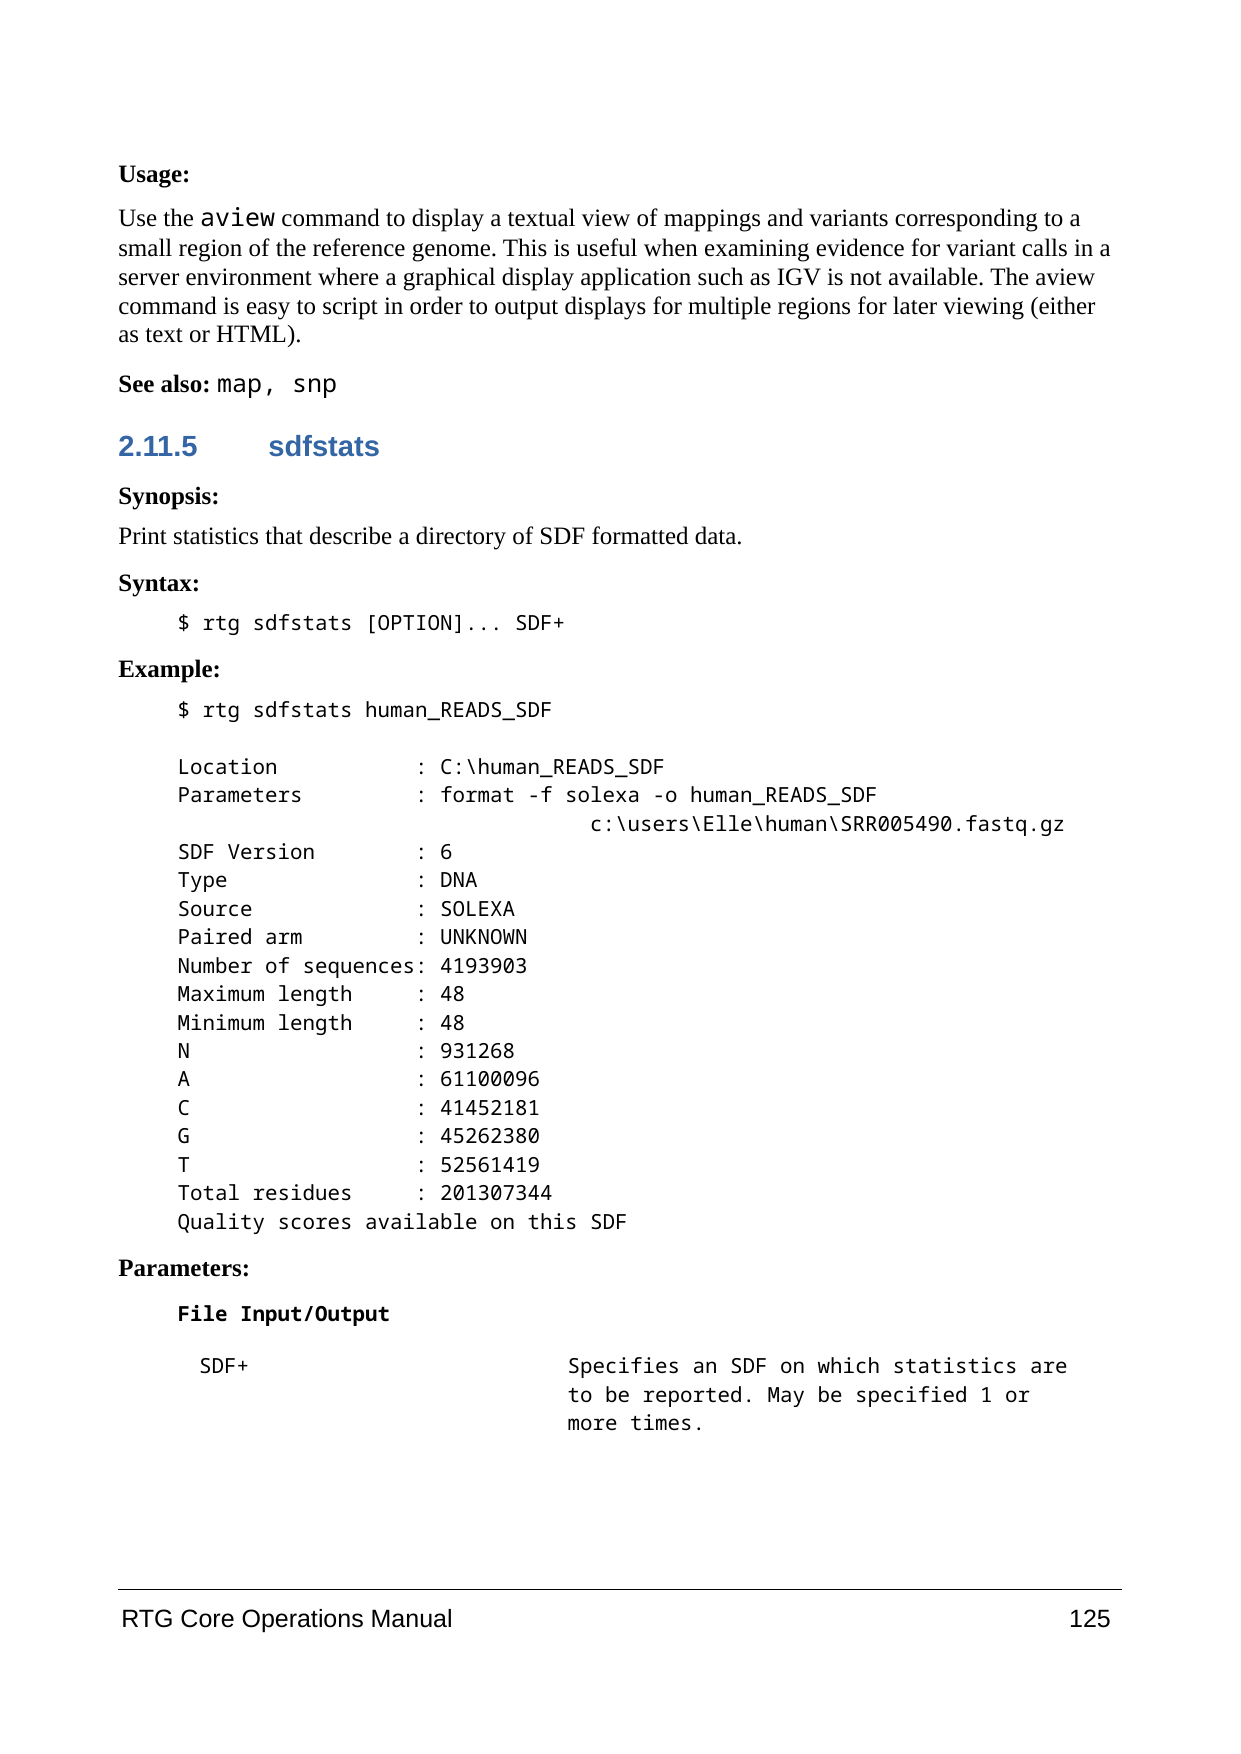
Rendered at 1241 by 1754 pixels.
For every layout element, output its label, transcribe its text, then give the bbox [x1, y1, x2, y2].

text Type : DNA [177, 866, 1122, 894]
text Quality scores available on this SDF [177, 1207, 1122, 1235]
text Parameters : format -f solexa -o human_READS_SDF c:\users\Elle\human\SRR005490.fastq.gz [177, 780, 1122, 837]
table_header [118, 1340, 193, 1454]
text SDF Version : 6 [177, 837, 1122, 866]
subtitle Synopsis: [118, 481, 1122, 509]
text A : 61100096 [177, 1064, 1122, 1093]
text C : 41452181 [177, 1093, 1122, 1121]
text T : 52561419 [177, 1150, 1122, 1178]
text $ rtg sdfstats [OPTION]... SDF+ [177, 608, 1122, 637]
text G : 45262380 [177, 1121, 1122, 1150]
text See also: map, snp [118, 366, 1122, 400]
text Paired arm : UNKNOWN [177, 922, 1122, 951]
text Print statistics that describe a directory of SDF formatted data. [118, 521, 1122, 550]
subtitle Parameters: [118, 1253, 1122, 1282]
subtitle Usage: [118, 159, 1122, 187]
text $ rtg sdfstats human_READS_SDF [177, 695, 1122, 723]
table_header SDF+ [193, 1340, 561, 1454]
text Number of sequences: 4193903 [177, 951, 1122, 979]
text File Input/Output [177, 1299, 1122, 1328]
text Total residues : 201307344 [177, 1178, 1122, 1207]
table_header Specifies an SDF on which statistics are to be reported. May be specified 1 or more times. [561, 1340, 1093, 1454]
text Use the aview command to display a textual view of mappings and variants corresponding to a small region of the reference genome. This is useful when examining evidence for variant calls in a server environment where a graphical display application such as IGV is not available. The aview command is easy to script in order to output displays for multiple regions for later viewing (either as text or HTML). [118, 199, 1122, 348]
text N : 931268 [177, 1036, 1122, 1064]
subtitle Syntax: [118, 568, 1122, 596]
subtitle sdfstats [118, 429, 1122, 463]
text Source : SOLEXA [177, 894, 1122, 922]
text Maximum length : 48 [177, 979, 1122, 1008]
subtitle Example: [118, 654, 1122, 683]
text Location : C:\human_READS_SDF [177, 752, 1122, 780]
text Minimum length : 48 [177, 1008, 1122, 1036]
